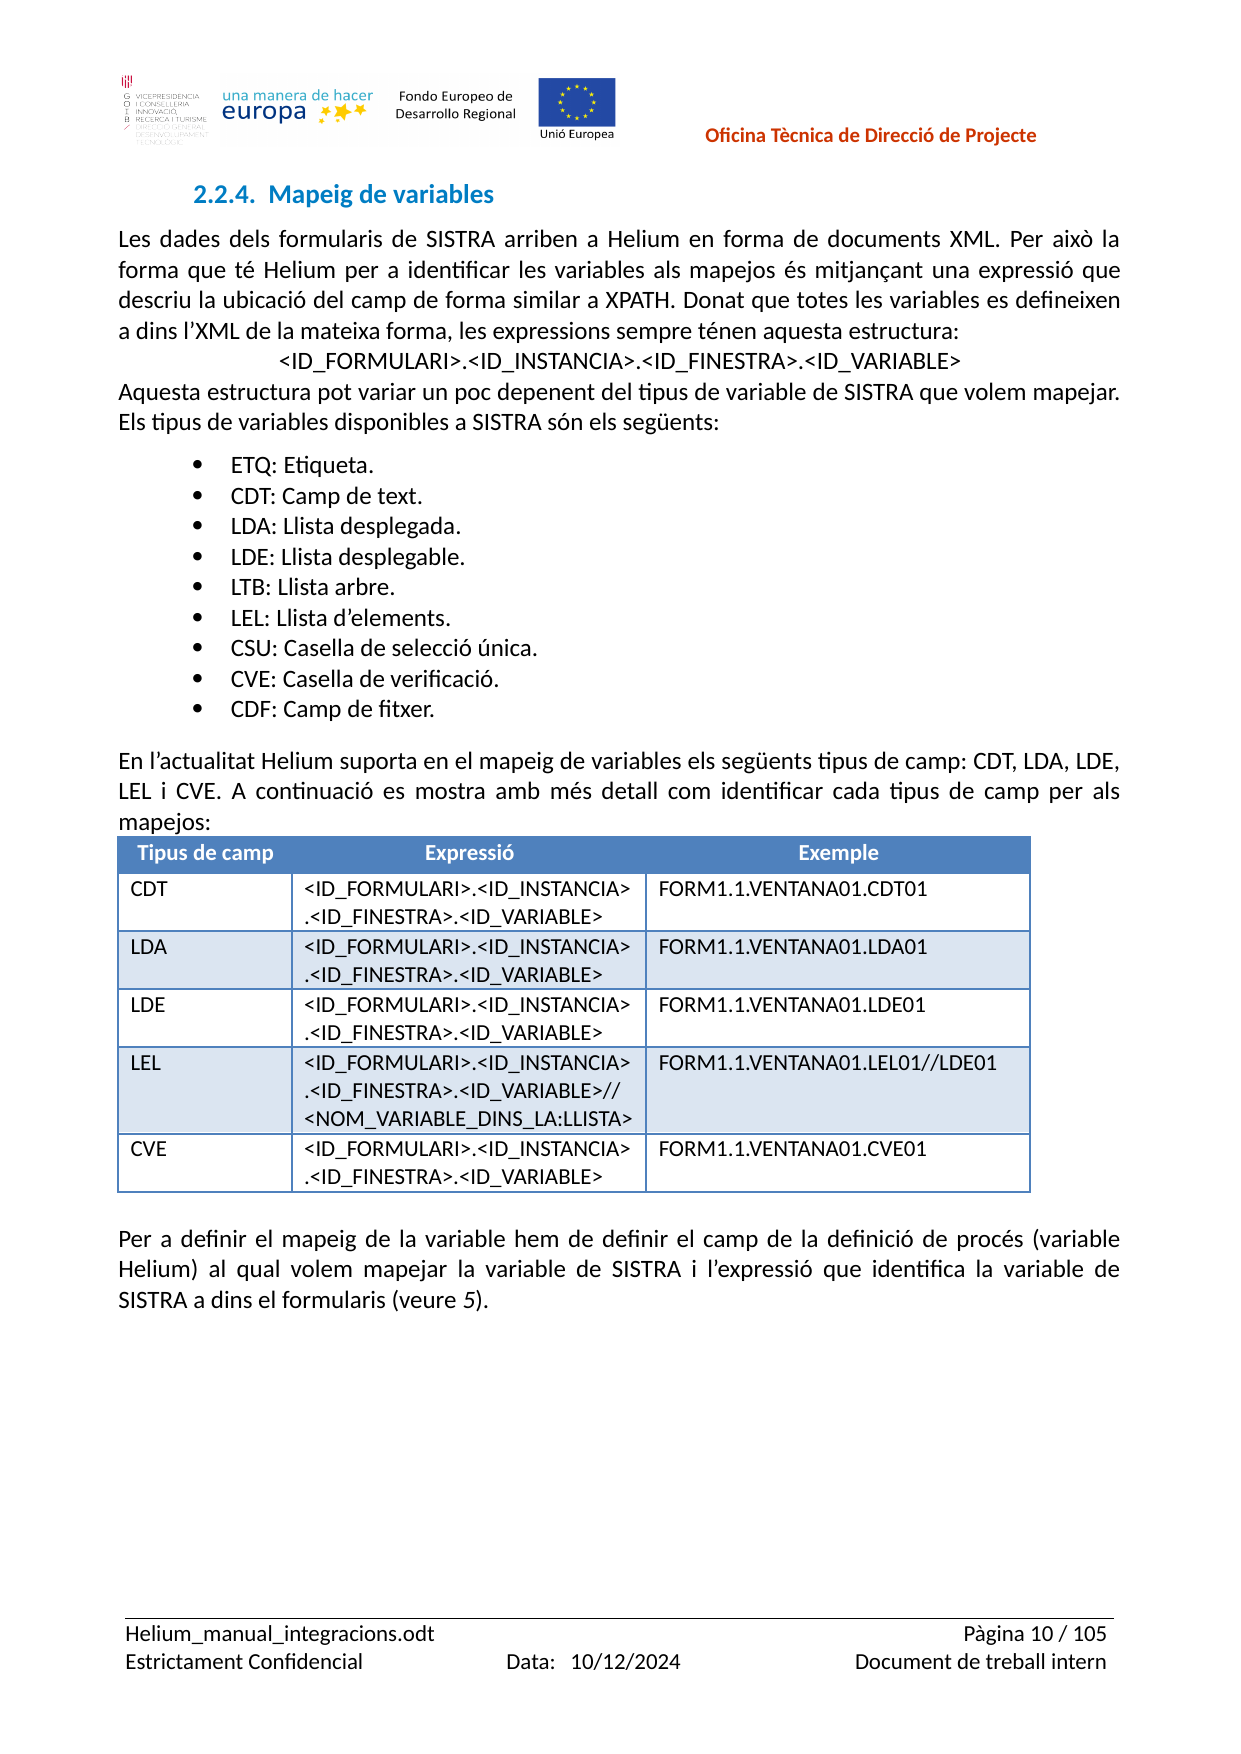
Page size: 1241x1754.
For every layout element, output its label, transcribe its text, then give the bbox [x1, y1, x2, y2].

list CSU: Casella de selecció única. [193, 632, 1122, 663]
table_cell <ID_FORMULARI>.<ID_INSTANCIA>.<ID_FINESTRA>.<ID_VARIABLE> [293, 932, 645, 988]
table_cell LDE [119, 990, 291, 1046]
table_cell <ID_FORMULARI>.<ID_INSTANCIA>.<ID_FINESTRA>.<ID_VARIABLE>//<NOM_VARIABLE_DINS_LA:LLISTA> [293, 1048, 645, 1132]
picture [118, 73, 213, 147]
table_cell FORM1.1.VENTANA01.CDT01 [647, 874, 1029, 930]
list CDF: Camp de fitxer. [193, 693, 1122, 724]
text Per a definir el mapeig de la variable hem de definir el camp de la definició de procés (variable Helium) al qual volem mapejar la variable de SISTRA i l’expressió que identifica la variable de SISTRA a dins el formularis (veure 5). [118, 1223, 1122, 1315]
text En l’actualitat Helium suporta en el mapeig de variables els següents tipus de camp: CDT, LDA, LDE, LEL i CVE. A continuació es mostra amb més detall com identificar cada tipus de camp per als mapejos: [118, 745, 1122, 836]
text Aquesta estructura pot variar un poc depenent del tipus de variable de SISTRA que volem mapejar. Els tipus de variables disponibles a SISTRA són els següents: [118, 376, 1122, 437]
list ETQ: Etiqueta. [193, 449, 1122, 480]
table_cell CVE [119, 1135, 291, 1191]
table_header Tipus de camp [119, 839, 291, 872]
picture [219, 73, 621, 147]
table_header Expressió [293, 839, 645, 872]
list LDE: Llista desplegable. [193, 541, 1122, 571]
subtitle Mapeig de variables [193, 178, 1122, 211]
table_cell FORM1.1.VENTANA01.LDE01 [647, 990, 1029, 1046]
list CDT: Camp de text. [193, 480, 1122, 510]
list LEL: Llista d’elements. [193, 602, 1122, 632]
table_cell FORM1.1.VENTANA01.LEL01//LDE01 [647, 1048, 1029, 1132]
text Les dades dels formularis de SISTRA arriben a Helium en forma de documents XML. Per això la forma que té Helium per a identificar les variables als mapejos és mitjançant una expressió que descriu la ubicació del camp de forma similar a XPATH. Donat que totes les variables es defineixen a dins l’XML de la mateixa forma, les expressions sempre ténen aquesta estructura: [118, 223, 1122, 345]
list LDA: Llista desplegada. [193, 510, 1122, 541]
table_cell <ID_FORMULARI>.<ID_INSTANCIA>.<ID_FINESTRA>.<ID_VARIABLE> [293, 1135, 645, 1191]
text <ID_FORMULARI>.<ID_INSTANCIA>.<ID_FINESTRA>.<ID_VARIABLE> [118, 345, 1122, 376]
table_cell CDT [119, 874, 291, 930]
table_cell FORM1.1.VENTANA01.CVE01 [647, 1135, 1029, 1191]
list LTB: Llista arbre. [193, 571, 1122, 602]
table_cell <ID_FORMULARI>.<ID_INSTANCIA>.<ID_FINESTRA>.<ID_VARIABLE> [293, 874, 645, 930]
list CVE: Casella de verificació. [193, 663, 1122, 693]
table_cell FORM1.1.VENTANA01.LDA01 [647, 932, 1029, 988]
table_cell <ID_FORMULARI>.<ID_INSTANCIA>.<ID_FINESTRA>.<ID_VARIABLE> [293, 990, 645, 1046]
table_cell LEL [119, 1048, 291, 1132]
table_header Exemple [647, 839, 1029, 872]
table_cell LDA [119, 932, 291, 988]
